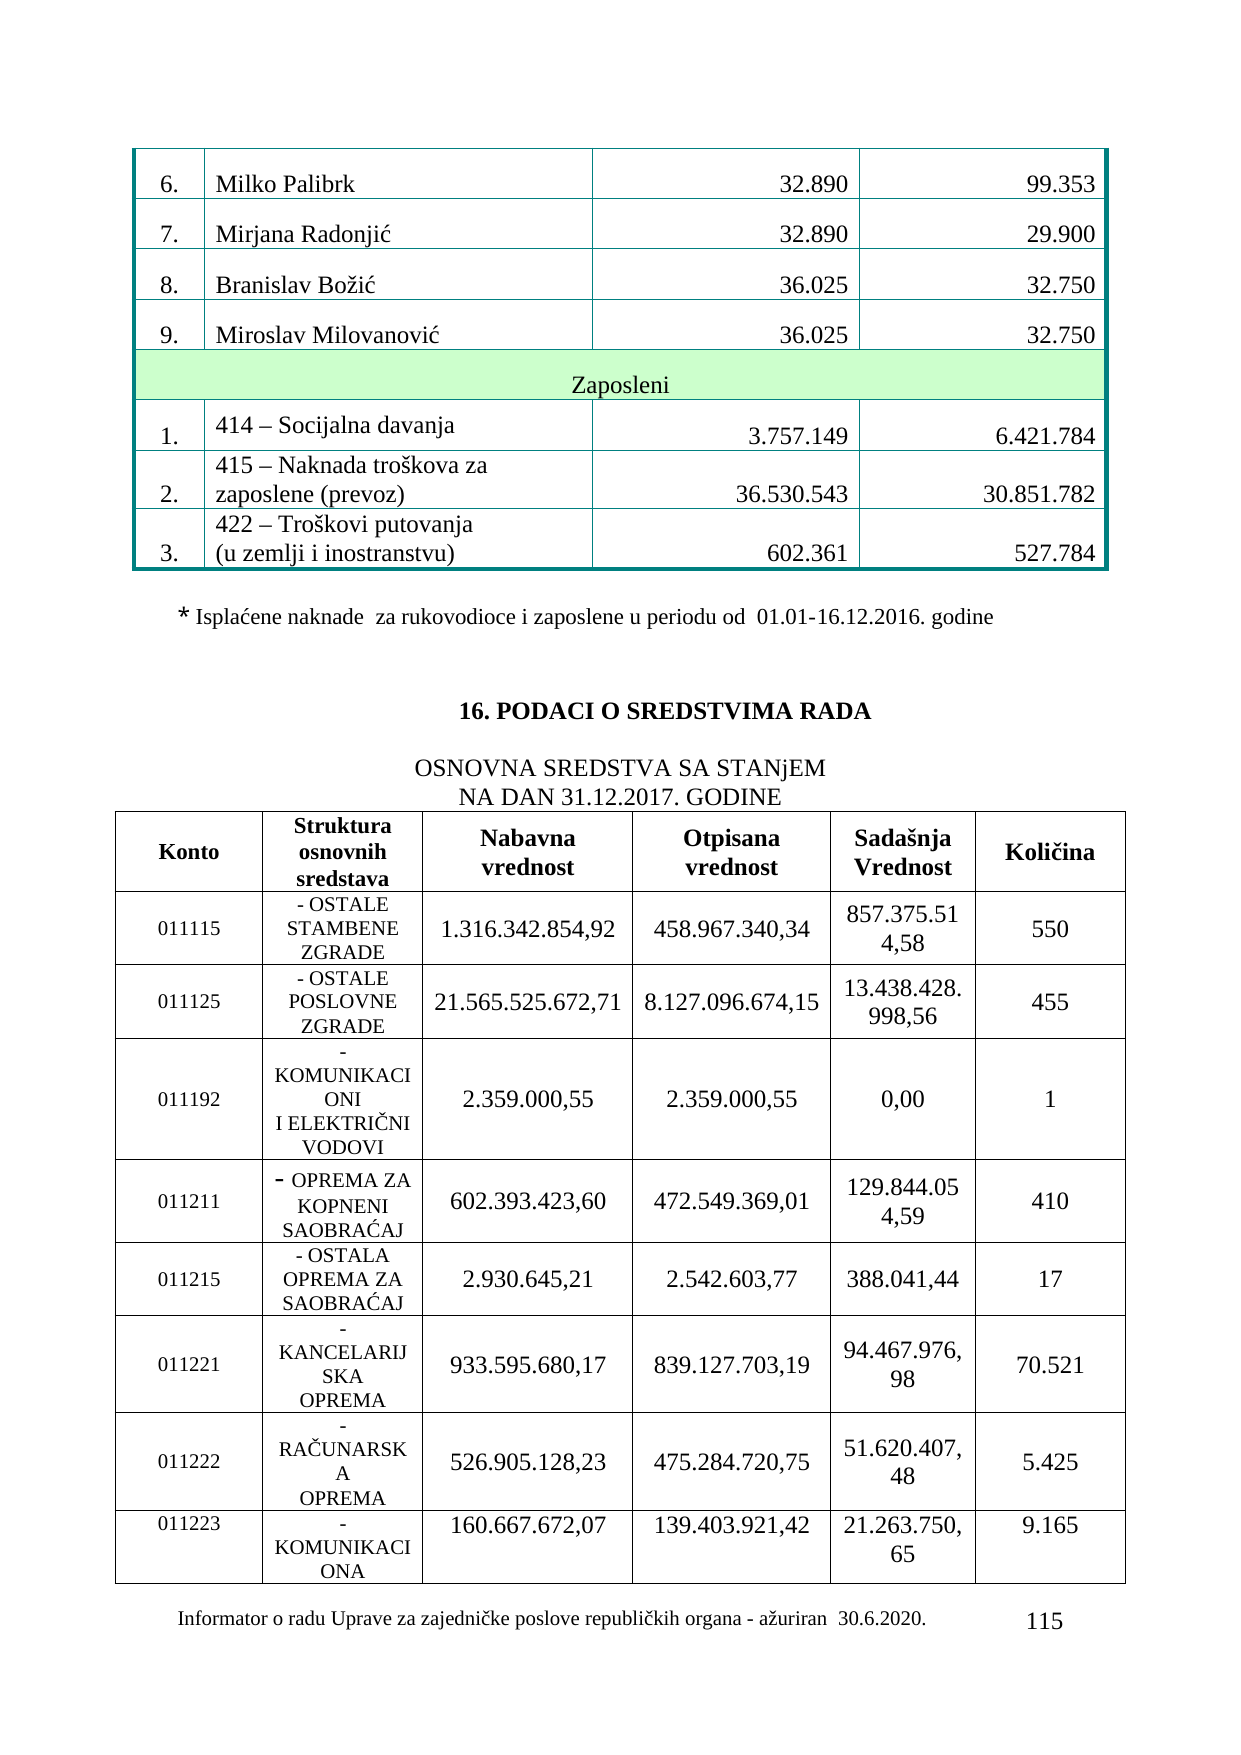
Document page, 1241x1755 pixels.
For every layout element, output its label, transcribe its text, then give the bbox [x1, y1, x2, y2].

table_cell 388.041,44 [831, 1243, 975, 1315]
table_cell 472.549.369,01 [633, 1160, 830, 1242]
table_header Sadašnja Vrednost [831, 812, 975, 891]
table_cell - OSTALA OPREMA ZA SAOBRAĆAJ [263, 1243, 422, 1315]
table_cell 51.620.407,48 [831, 1413, 975, 1509]
text * Isplaćene naknade za rukovodioce i zaposlene u periodu od 01.01-16.12.2016. godine [177, 600, 1063, 631]
table_cell 3.757.149 [593, 400, 859, 449]
table_cell 839.127.703,19 [633, 1316, 830, 1412]
table_cell - OSTALE STAMBENE ZGRADE [263, 892, 422, 964]
table_cell 3. [136, 509, 204, 567]
table_cell 32.750 [860, 249, 1104, 299]
table_cell 36.025 [593, 249, 859, 299]
table_cell 602.393.423,60 [423, 1160, 632, 1242]
table_header Nabavna vrednost [423, 812, 632, 891]
table_cell 21.565.525.672,71 [423, 965, 632, 1038]
table_cell 415 – Naknada troškova za zaposlene (prevoz) [205, 451, 592, 508]
table_cell 129.844.054,59 [831, 1160, 975, 1242]
table_cell Zaposleni [136, 350, 1104, 399]
table_cell 011221 [116, 1316, 262, 1412]
text OSNOVNA SREDSTVA SA STANјEM [177, 753, 1063, 782]
table_cell 011192 [116, 1039, 262, 1159]
table_cell 160.667.672,07 [423, 1511, 632, 1583]
table_cell - OPREMA ZA KOPNENI SAOBRAĆAJ [263, 1160, 422, 1242]
table_cell 410 [976, 1160, 1125, 1242]
table_cell 21.263.750,65 [831, 1511, 975, 1583]
table_cell 2.359.000,55 [633, 1039, 830, 1159]
table_cell 94.467.976,98 [831, 1316, 975, 1412]
table_cell 99.353 [860, 149, 1104, 198]
table_cell 011215 [116, 1243, 262, 1315]
table_cell - OSTALE POSLOVNE ZGRADE [263, 965, 422, 1038]
table_cell Mirjana Radonjić [205, 199, 592, 248]
table_cell - KOMUNIKACIONI I ELEKTRIČNI VODOVI [263, 1039, 422, 1159]
text 16. PODACI O SREDSTVIMA RADA [177, 696, 1063, 725]
table_cell 8.127.096.674,15 [633, 965, 830, 1038]
table_cell 139.403.921,42 [633, 1511, 830, 1583]
table_cell - KANCELARIJSKA OPREMA [263, 1316, 422, 1412]
table_cell 1 [976, 1039, 1125, 1159]
table_cell 422 – Troškovi putovanja (u zemlјi i inostranstvu) [205, 509, 592, 567]
table_cell 1.316.342.854,92 [423, 892, 632, 964]
table_cell 32.890 [593, 149, 859, 198]
table_cell 1. [136, 400, 204, 449]
table_cell 2.542.603,77 [633, 1243, 830, 1315]
table_cell 13.438.428.998,56 [831, 965, 975, 1038]
table_cell 2.930.645,21 [423, 1243, 632, 1315]
table_cell 32.890 [593, 199, 859, 248]
table_cell 011223 [116, 1511, 262, 1583]
table_cell 414 – Socijalna davanja [205, 400, 592, 449]
table_cell 7. [136, 199, 204, 248]
table_cell 475.284.720,75 [633, 1413, 830, 1509]
table_cell 9. [136, 300, 204, 349]
table_cell 70.521 [976, 1316, 1125, 1412]
table_cell 526.905.128,23 [423, 1413, 632, 1509]
table_header Konto [116, 812, 262, 891]
table_cell 8. [136, 249, 204, 299]
table_cell 30.851.782 [860, 451, 1104, 508]
table_cell 36.025 [593, 300, 859, 349]
text NA DAN 31.12.2017. GODINE [177, 782, 1063, 811]
table_cell 5.425 [976, 1413, 1125, 1509]
table_header Otpisana vrednost [633, 812, 830, 891]
table_cell 011211 [116, 1160, 262, 1242]
table_cell 17 [976, 1243, 1125, 1315]
table_cell 6. [136, 149, 204, 198]
table_cell 458.967.340,34 [633, 892, 830, 964]
table_cell - KOMUNIKACIONA [263, 1511, 422, 1583]
table_cell 6.421.784 [860, 400, 1104, 449]
table_header Količina [976, 812, 1125, 891]
table_cell 0,00 [831, 1039, 975, 1159]
table_cell 011222 [116, 1413, 262, 1509]
table_cell Branislav Božić [205, 249, 592, 299]
table_cell 2.359.000,55 [423, 1039, 632, 1159]
table_cell 857.375.514,58 [831, 892, 975, 964]
table_cell 29.900 [860, 199, 1104, 248]
table_cell 32.750 [860, 300, 1104, 349]
table_cell 602.361 [593, 509, 859, 567]
table_cell Milko Palibrk [205, 149, 592, 198]
table_cell Miroslav Milovanović [205, 300, 592, 349]
table_cell 455 [976, 965, 1125, 1038]
table_cell 527.784 [860, 509, 1104, 567]
table_cell 550 [976, 892, 1125, 964]
table_cell 9.165 [976, 1511, 1125, 1583]
table_cell 933.595.680,17 [423, 1316, 632, 1412]
table_cell 2. [136, 451, 204, 508]
table_cell 011115 [116, 892, 262, 964]
table_header Struktura osnovnih sredstava [263, 812, 422, 891]
table_cell 011125 [116, 965, 262, 1038]
table_cell 36.530.543 [593, 451, 859, 508]
table_cell - RAČUNARSKA OPREMA [263, 1413, 422, 1509]
